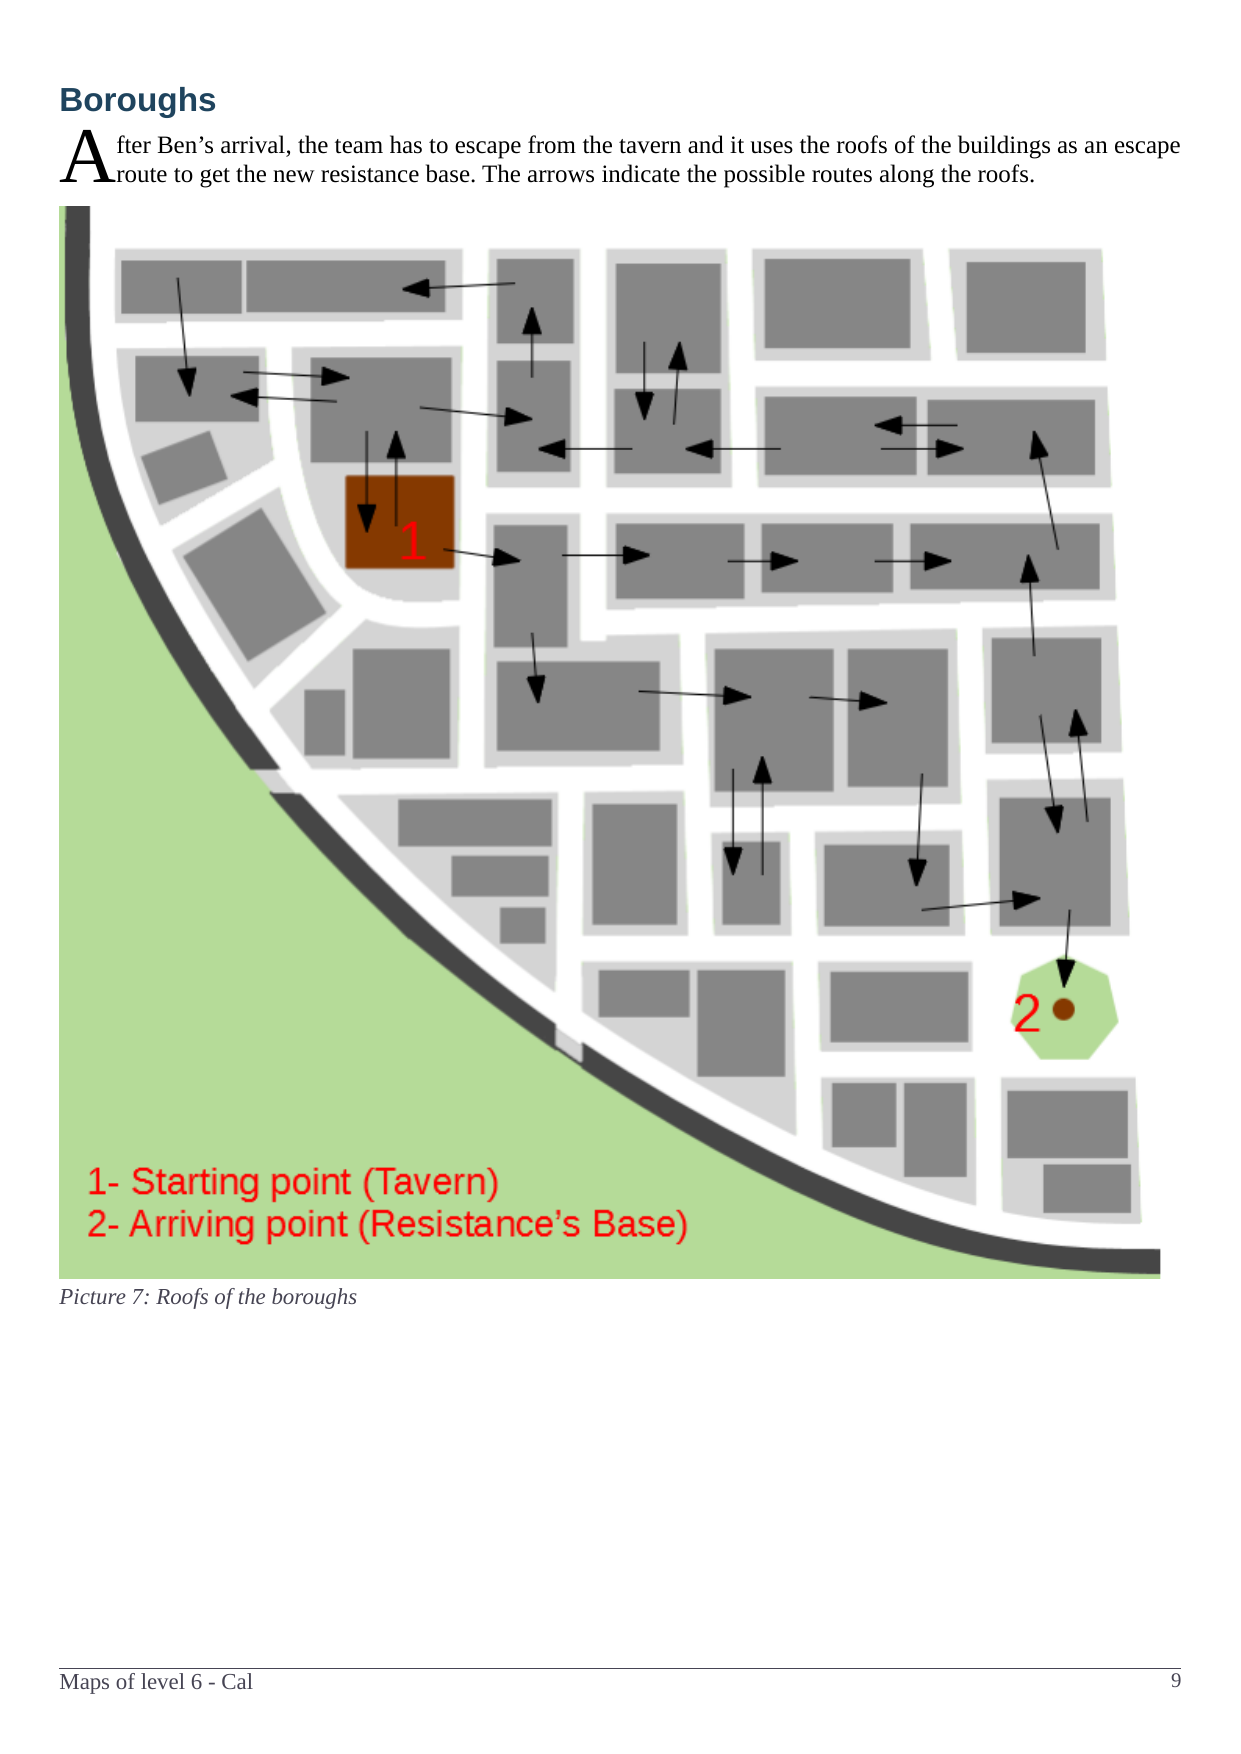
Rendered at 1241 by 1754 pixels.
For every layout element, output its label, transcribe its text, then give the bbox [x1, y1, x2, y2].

text After Ben’s arrival, the team has to escape from the tavern and it uses the roofs of the buildings as an escape route to get the new resistance base. The arrows indicate the possible routes along the roofs. [59, 131, 1181, 188]
subtitle Boroughs [59, 80, 1181, 118]
picture [59, 206, 1161, 1279]
text Picture 7: Roofs of the boroughs [59, 1279, 1160, 1309]
